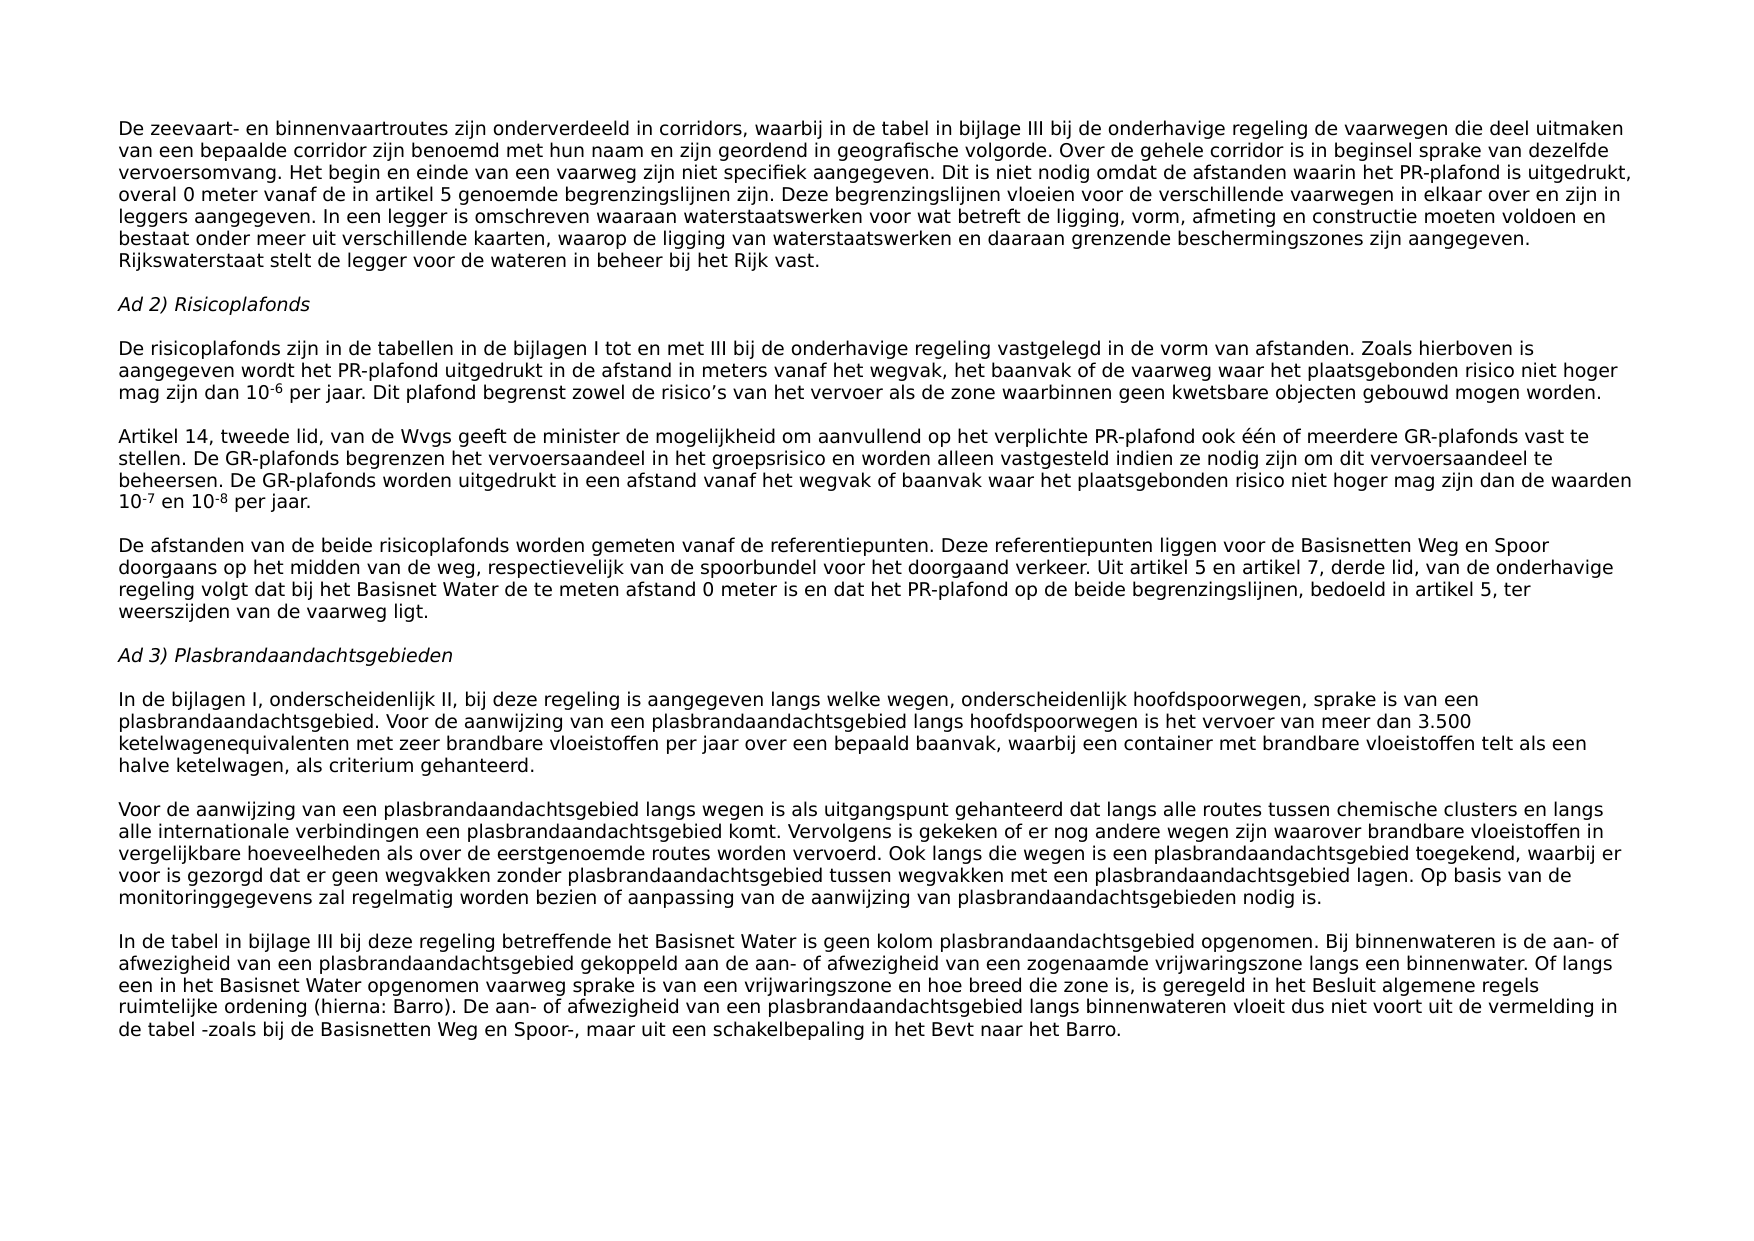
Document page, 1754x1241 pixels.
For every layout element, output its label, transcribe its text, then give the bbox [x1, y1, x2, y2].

subtitle Ad 3) Plasbrandaandachtsgebieden [118, 645, 1636, 667]
text Voor de aanwijzing van een plasbrandaandachtsgebied langs wegen is als uitgangspunt gehanteerd dat langs alle routes tussen chemische clusters en langs alle internationale verbindingen een plasbrandaandachtsgebied komt. Vervolgens is gekeken of er nog andere wegen zijn waarover brandbare vloeistoffen in vergelijkbare hoeveelheden als over de eerstgenoemde routes worden vervoerd. Ook langs die wegen is een plasbrandaandachtsgebied toegekend, waarbij er voor is gezorgd dat er geen wegvakken zonder plasbrandaandachtsgebied tussen wegvakken met een plasbrandaandachtsgebied lagen. Op basis van de monitoringgegevens zal regelmatig worden bezien of aanpassing van de aanwijzing van plasbrandaandachtsgebieden nodig is. [118, 799, 1636, 909]
text In de bijlagen I, onderscheidenlijk II, bij deze regeling is aangegeven langs welke wegen, onderscheidenlijk hoofdspoorwegen, sprake is van een plasbrandaandachtsgebied. Voor de aanwijzing van een plasbrandaandachtsgebied langs hoofdspoorwegen is het vervoer van meer dan 3.500 ketelwagenequivalenten met zeer brandbare vloeistoffen per jaar over een bepaald baanvak, waarbij een container met brandbare vloeistoffen telt als een halve ketelwagen, als criterium gehanteerd. [118, 689, 1636, 777]
text Artikel 14, tweede lid, van de Wvgs geeft de minister de mogelijkheid om aanvullend op het verplichte PR-plafond ook één of meerdere GR-plafonds vast te stellen. De GR-plafonds begrenzen het vervoersaandeel in het groepsrisico en worden alleen vastgesteld indien ze nodig zijn om dit vervoersaandeel te beheersen. De GR-plafonds worden uitgedrukt in een afstand vanaf het wegvak of baanvak waar het plaatsgebonden risico niet hoger mag zijn dan de waarden 10-7 en 10-8 per jaar. [118, 426, 1636, 513]
text De afstanden van de beide risicoplafonds worden gemeten vanaf de referentiepunten. Deze referentiepunten liggen voor de Basisnetten Weg en Spoor doorgaans op het midden van de weg, respectievelijk van de spoorbundel voor het doorgaand verkeer. Uit artikel 5 en artikel 7, derde lid, van de onderhavige regeling volgt dat bij het Basisnet Water de te meten afstand 0 meter is en dat het PR-plafond op de beide begrenzingslijnen, bedoeld in artikel 5, ter weerszijden van de vaarweg ligt. [118, 535, 1636, 623]
text De risicoplafonds zijn in de tabellen in de bijlagen I tot en met III bij de onderhavige regeling vastgelegd in de vorm van afstanden. Zoals hierboven is aangegeven wordt het PR-plafond uitgedrukt in de afstand in meters vanaf het wegvak, het baanvak of de vaarweg waar het plaatsgebonden risico niet hoger mag zijn dan 10-6 per jaar. Dit plafond begrenst zowel de risico’s van het vervoer als de zone waarbinnen geen kwetsbare objecten gebouwd mogen worden. [118, 338, 1636, 404]
text In de tabel in bijlage III bij deze regeling betreffende het Basisnet Water is geen kolom plasbrandaandachtsgebied opgenomen. Bij binnenwateren is de aan- of afwezigheid van een plasbrandaandachtsgebied gekoppeld aan de aan- of afwezigheid van een zogenaamde vrijwaringszone langs een binnenwater. Of langs een in het Basisnet Water opgenomen vaarweg sprake is van een vrijwaringszone en hoe breed die zone is, is geregeld in het Besluit algemene regels ruimtelijke ordening (hierna: Barro). De aan- of afwezigheid van een plasbrandaandachtsgebied langs binnenwateren vloeit dus niet voort uit de vermelding in de tabel -zoals bij de Basisnetten Weg en Spoor-, maar uit een schakelbepaling in het Bevt naar het Barro. [118, 931, 1636, 1040]
text De zeevaart- en binnenvaartroutes zijn onderverdeeld in corridors, waarbij in de tabel in bijlage III bij de onderhavige regeling de vaarwegen die deel uitmaken van een bepaalde corridor zijn benoemd met hun naam en zijn geordend in geografische volgorde. Over de gehele corridor is in beginsel sprake van dezelfde vervoersomvang. Het begin en einde van een vaarweg zijn niet specifiek aangegeven. Dit is niet nodig omdat de afstanden waarin het PR-plafond is uitgedrukt, overal 0 meter vanaf de in artikel 5 genoemde begrenzingslijnen zijn. Deze begrenzingslijnen vloeien voor de verschillende vaarwegen in elkaar over en zijn in leggers aangegeven. In een legger is omschreven waaraan waterstaatswerken voor wat betreft de ligging, vorm, afmeting en constructie moeten voldoen en bestaat onder meer uit verschillende kaarten, waarop de ligging van waterstaatswerken en daaraan grenzende beschermingszones zijn aangegeven. Rijkswaterstaat stelt de legger voor de wateren in beheer bij het Rijk vast. [118, 118, 1636, 272]
subtitle Ad 2) Risicoplafonds [118, 294, 1636, 316]
